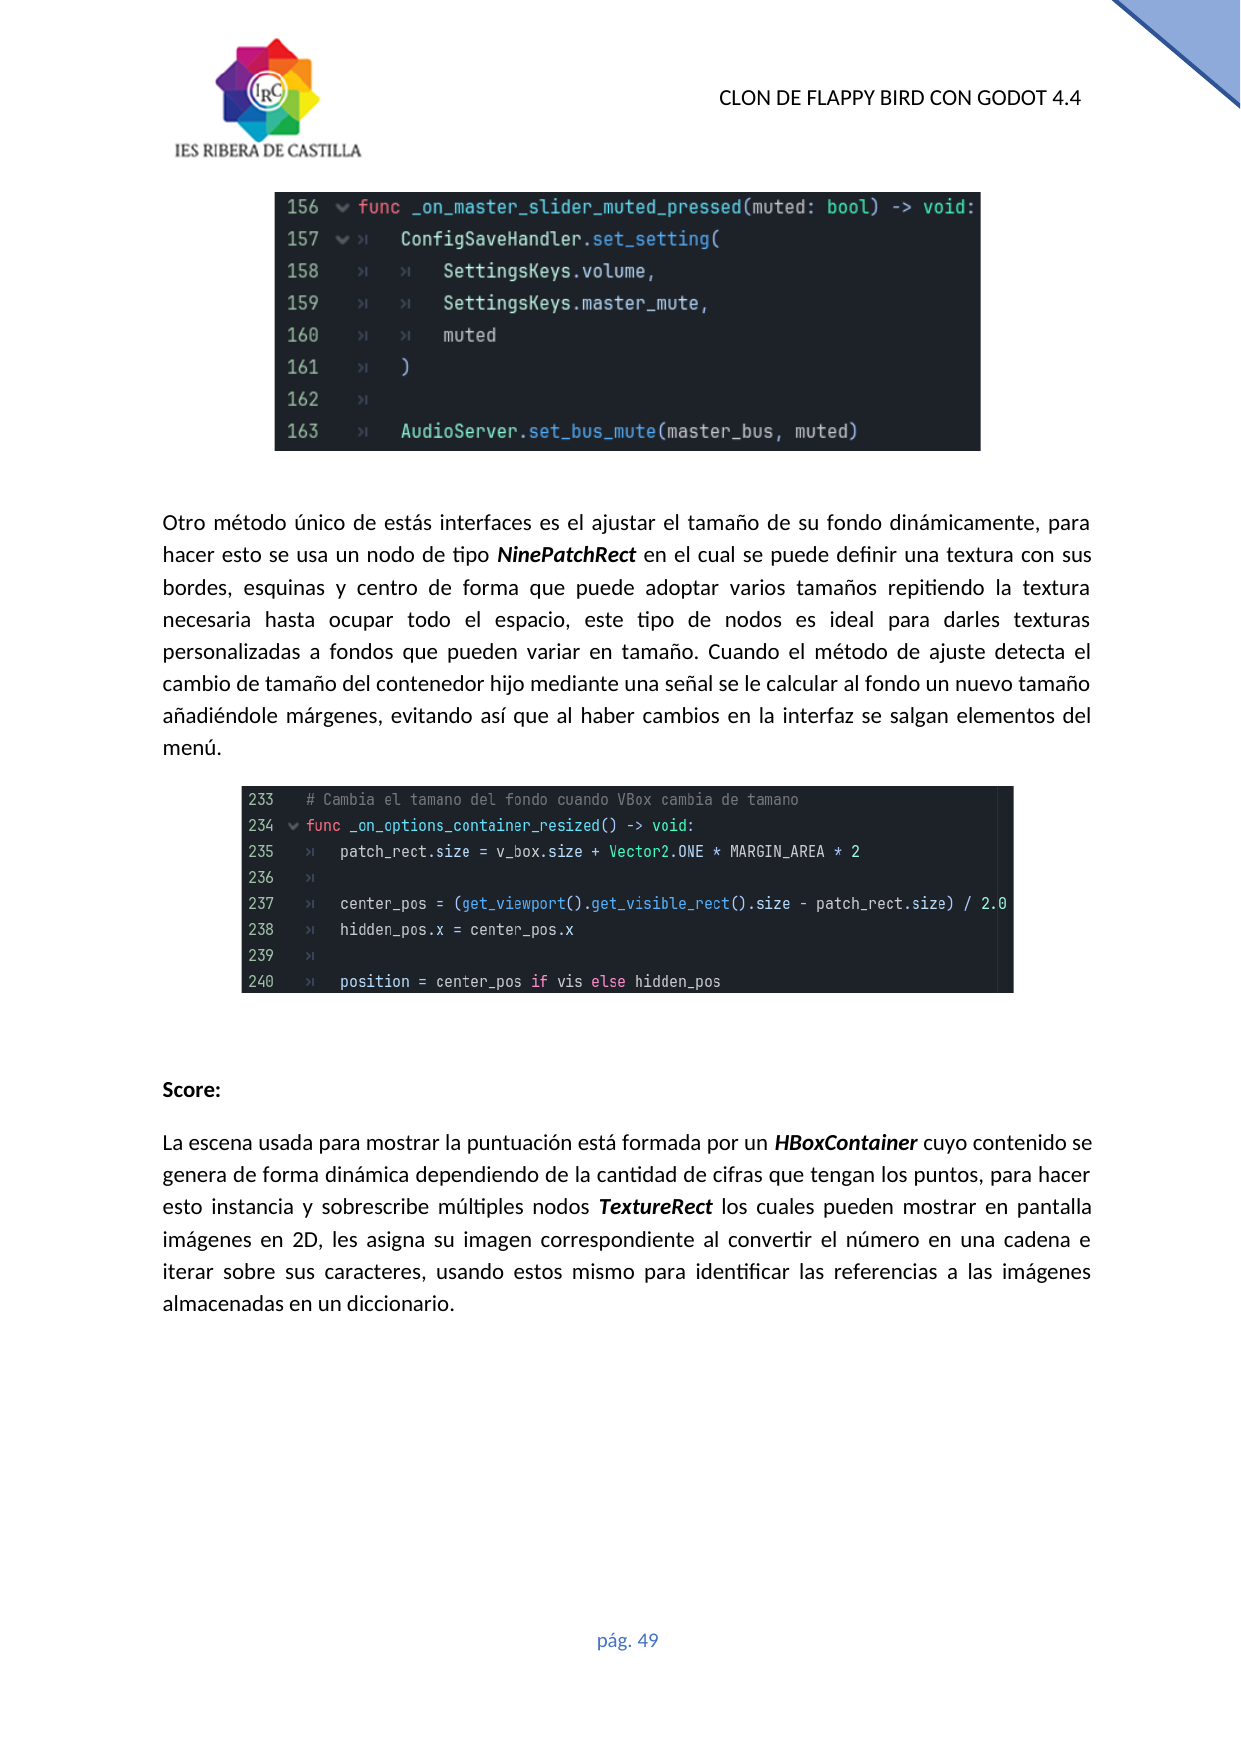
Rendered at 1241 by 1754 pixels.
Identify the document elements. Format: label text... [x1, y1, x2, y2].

text La escena usada para mostrar la puntuación está formada por un HBoxContainer cuyo contenido se genera de forma dinámica dependiendo de la cantidad de cifras que tengan los puntos, para hacer esto instancia y sobrescribe múltiples nodos TextureRect los cuales pueden mostrar en pantalla imágenes en 2D, les asigna su imagen correspondiente al convertir el número en una cadena e iterar sobre sus caracteres, usando estos mismo para identificar las referencias a las imágenes almacenadas en un diccionario. [162, 1128, 1093, 1317]
picture [173, 29, 366, 164]
text Otro método único de estás interfaces es el ajustar el tamaño de su fondo dinámicamente, para hacer esto se usa un nodo de tipo NinePatchRect en el cual se puede definir una textura con sus bordes, esquinas y centro de forma que puede adoptar varios tamaños repitiendo la textura necesaria hasta ocupar todo el espacio, este tipo de nodos es ideal para darles texturas personalizadas a fondos que pueden variar en tamaño. Cuando el método de ajuste detecta el cambio de tamaño del contenedor hijo mediante una señal se le calcular al fondo un nuevo tamaño añadiéndole márgenes, evitando así que al haber cambios en la interfaz se salgan elementos del menú. [162, 508, 1093, 762]
picture [241, 786, 1014, 993]
text Score: [162, 1075, 1093, 1103]
picture [274, 192, 981, 451]
